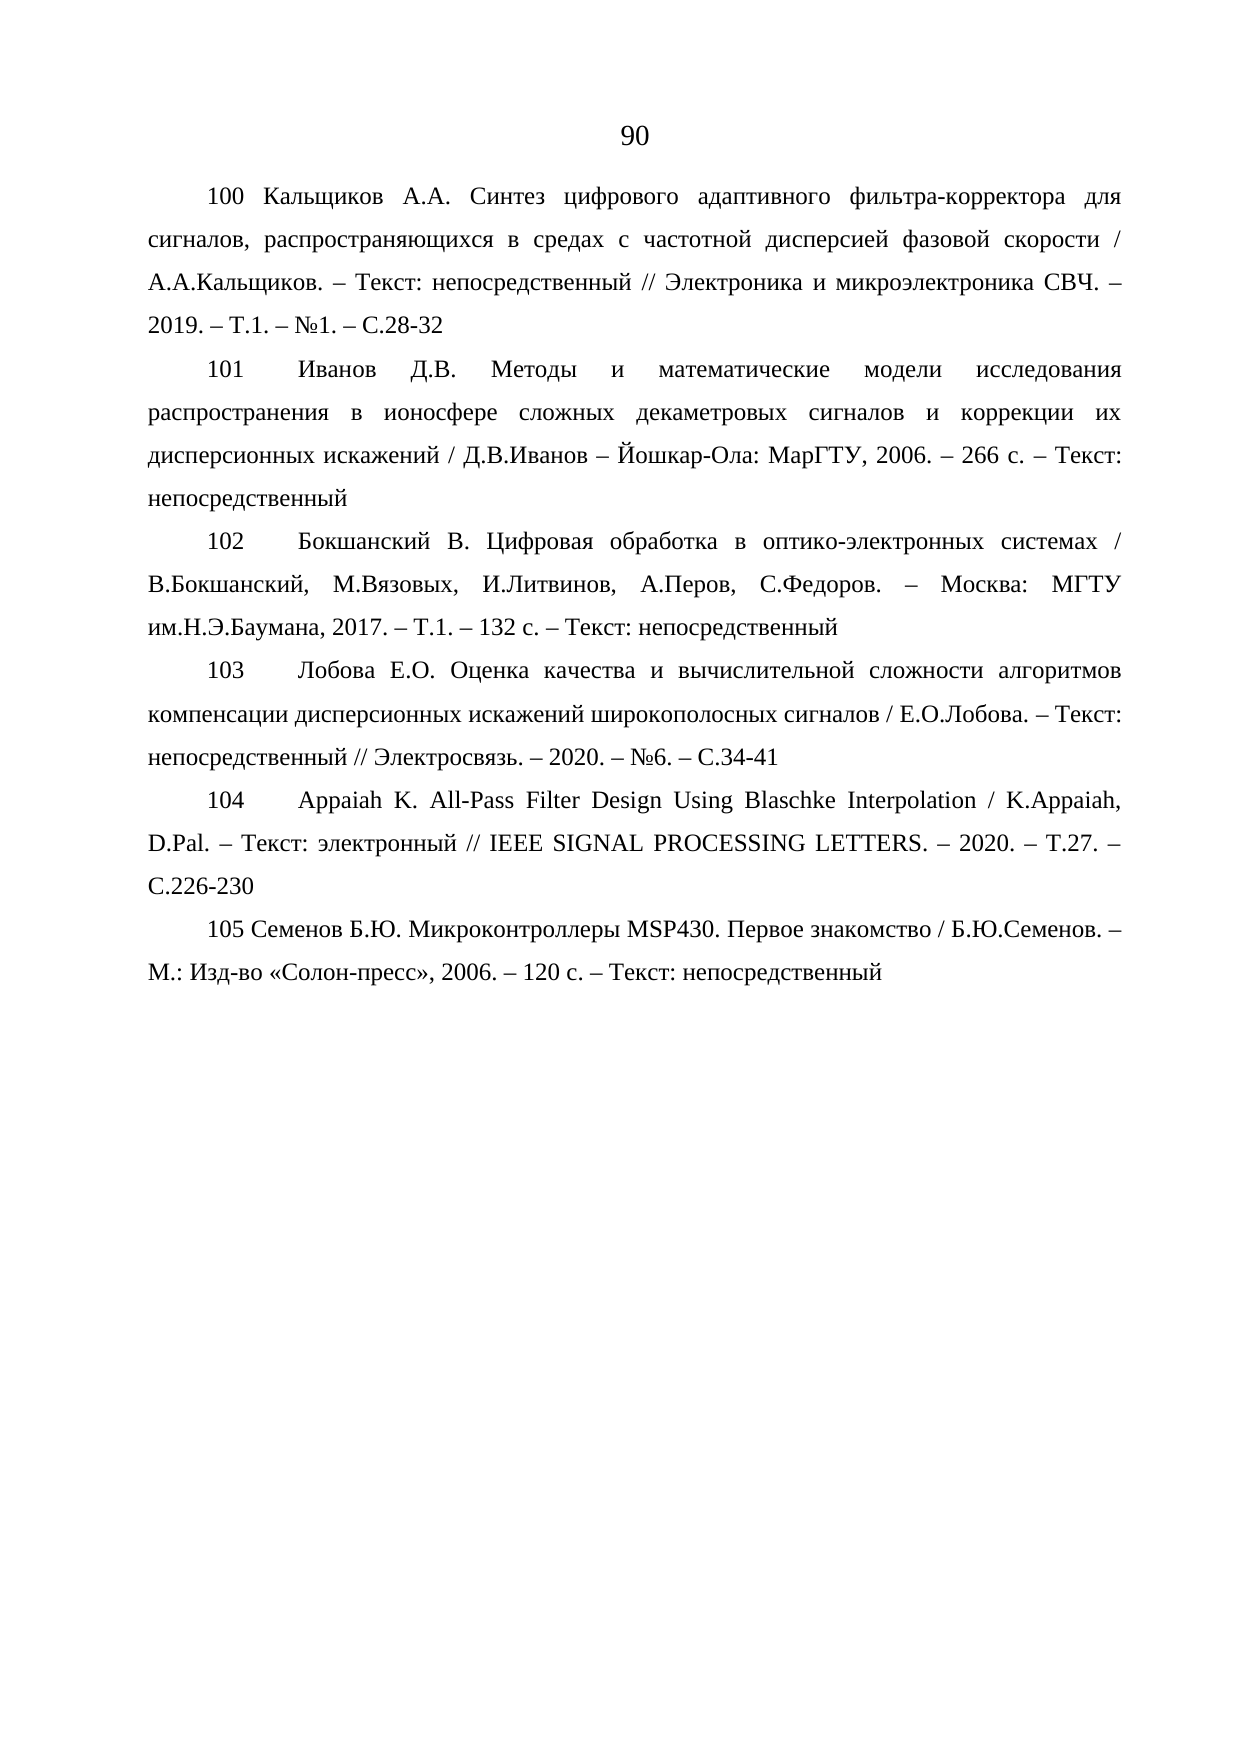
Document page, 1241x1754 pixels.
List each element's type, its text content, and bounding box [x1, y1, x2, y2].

text 102 Бокшанский В. Цифровая обработка в оптико-электронных системах / В.Бокшанский, М.Вязовых, И.Литвинов, А.Перов, С.Федоров. – Москва: МГТУ им.Н.Э.Баумана, 2017. – Т.1. – 132 с. – Текст: непосредственный [148, 526, 1122, 641]
text 100 Кальщиков А.А. Синтез цифрового адаптивного фильтра-корректора для сигналов, распространяющихся в средах с частотной дисперсией фазовой скорости / А.А.Кальщиков. – Текст: непосредственный // Электроника и микроэлектроника СВЧ. – 2019. – Т.1. – №1. – С.28-32 [148, 181, 1122, 339]
text 101 Иванов Д.В. Методы и математические модели исследования распространения в ионосфере сложных декаметровых сигналов и коррекции их дисперсионных искажений / Д.В.Иванов – Йошкар-Ола: МарГТУ, 2006. – 266 с. – Текст: непосредственный [148, 354, 1122, 512]
text 105 Семенов Б.Ю. Микроконтроллеры MSP430. Первое знакомство / Б.Ю.Семенов. – М.: Изд-во «Солон-пресс», 2006. – 120 с. – Текст: непосредственный [148, 914, 1122, 986]
text 104 Appaiah K. All-Pass Filter Design Using Blaschke Interpolation / K.Appaiah, D.Pal. – Текст: электронный // IEEE SIGNAL PROCESSING LETTERS. – 2020. – Т.27. – С.226-230 [148, 785, 1122, 900]
text 103 Лобова Е.О. Оценка качества и вычислительной сложности алгоритмов компенсации дисперсионных искажений широкополосных сигналов / Е.О.Лобова. – Текст: непосредственный // Электросвязь. – 2020. – №6. – С.34-41 [148, 656, 1122, 771]
